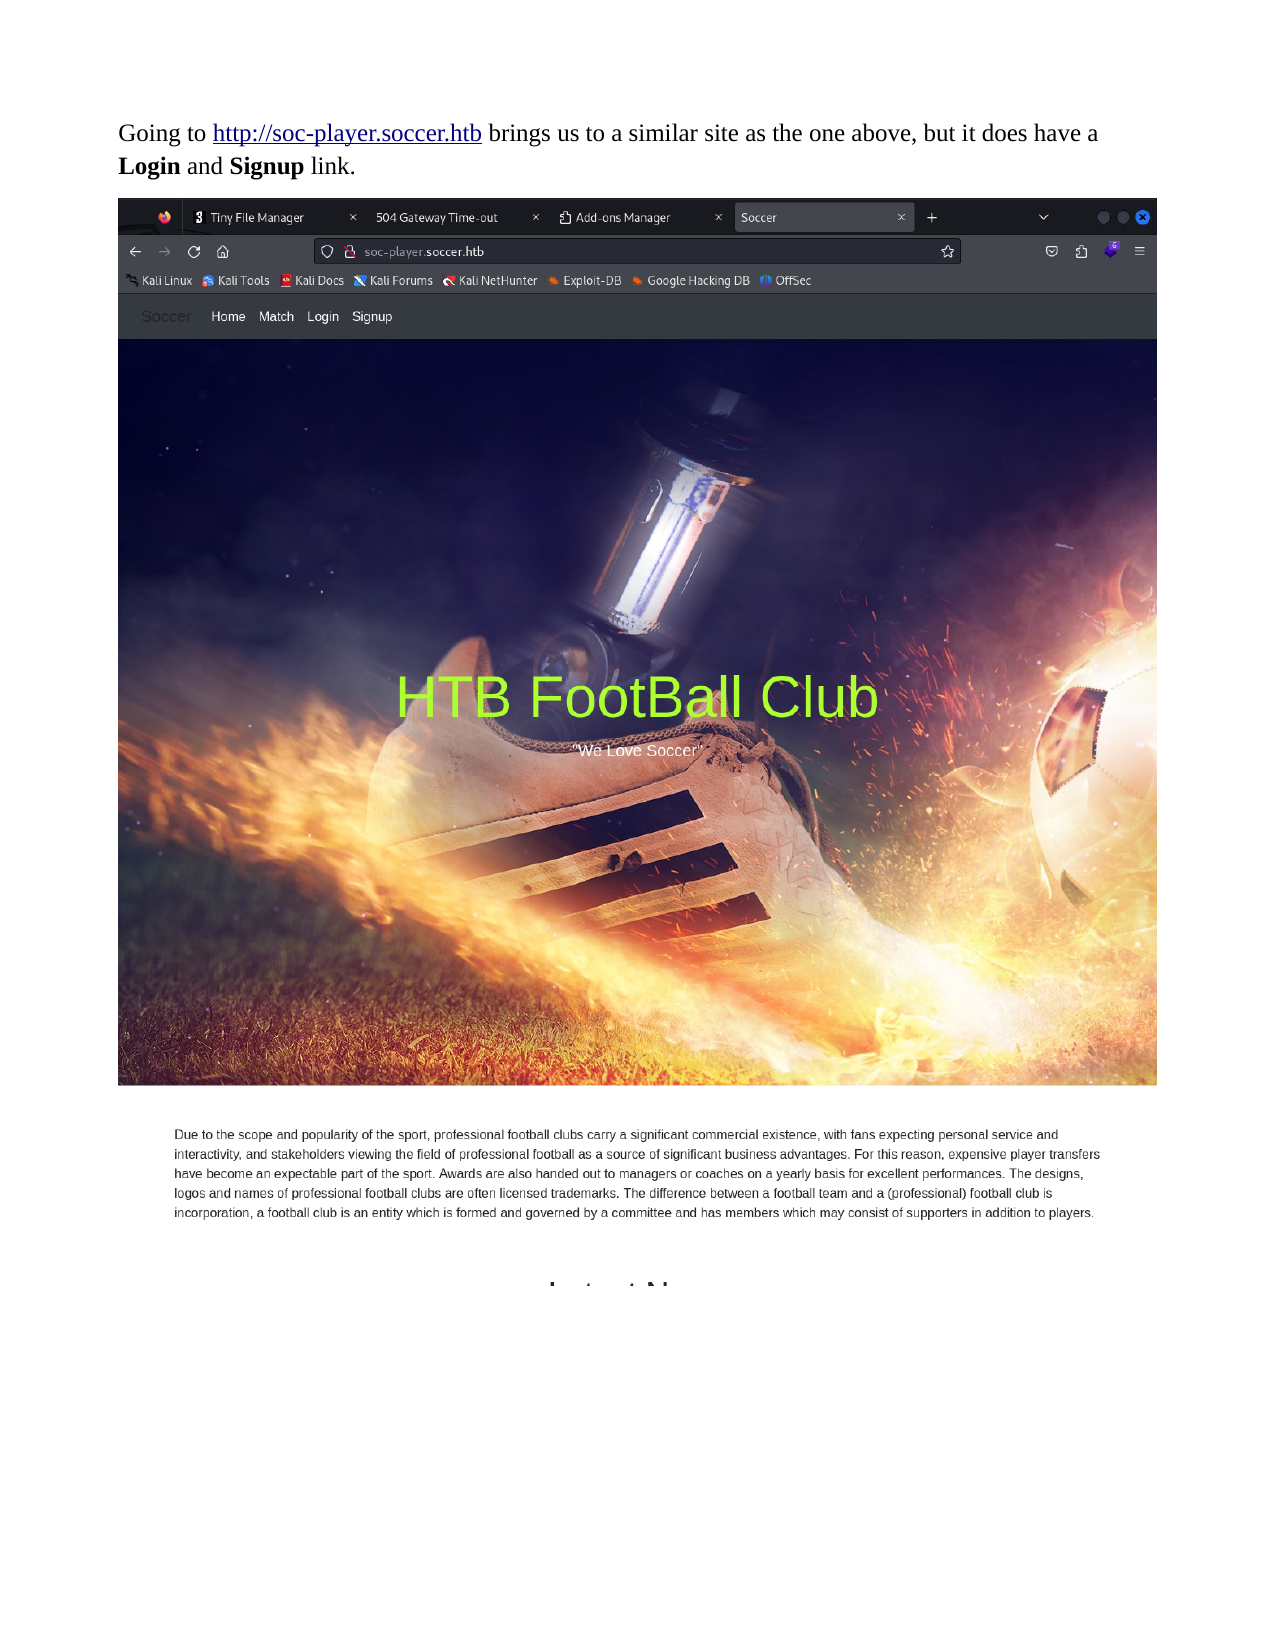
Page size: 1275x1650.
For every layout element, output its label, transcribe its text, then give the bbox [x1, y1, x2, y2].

text Going to http://soc-player.soccer.htb brings us to a similar site as the one above, but it does have a Login and Signup link. [118, 118, 1157, 180]
picture [118, 198, 1157, 1286]
